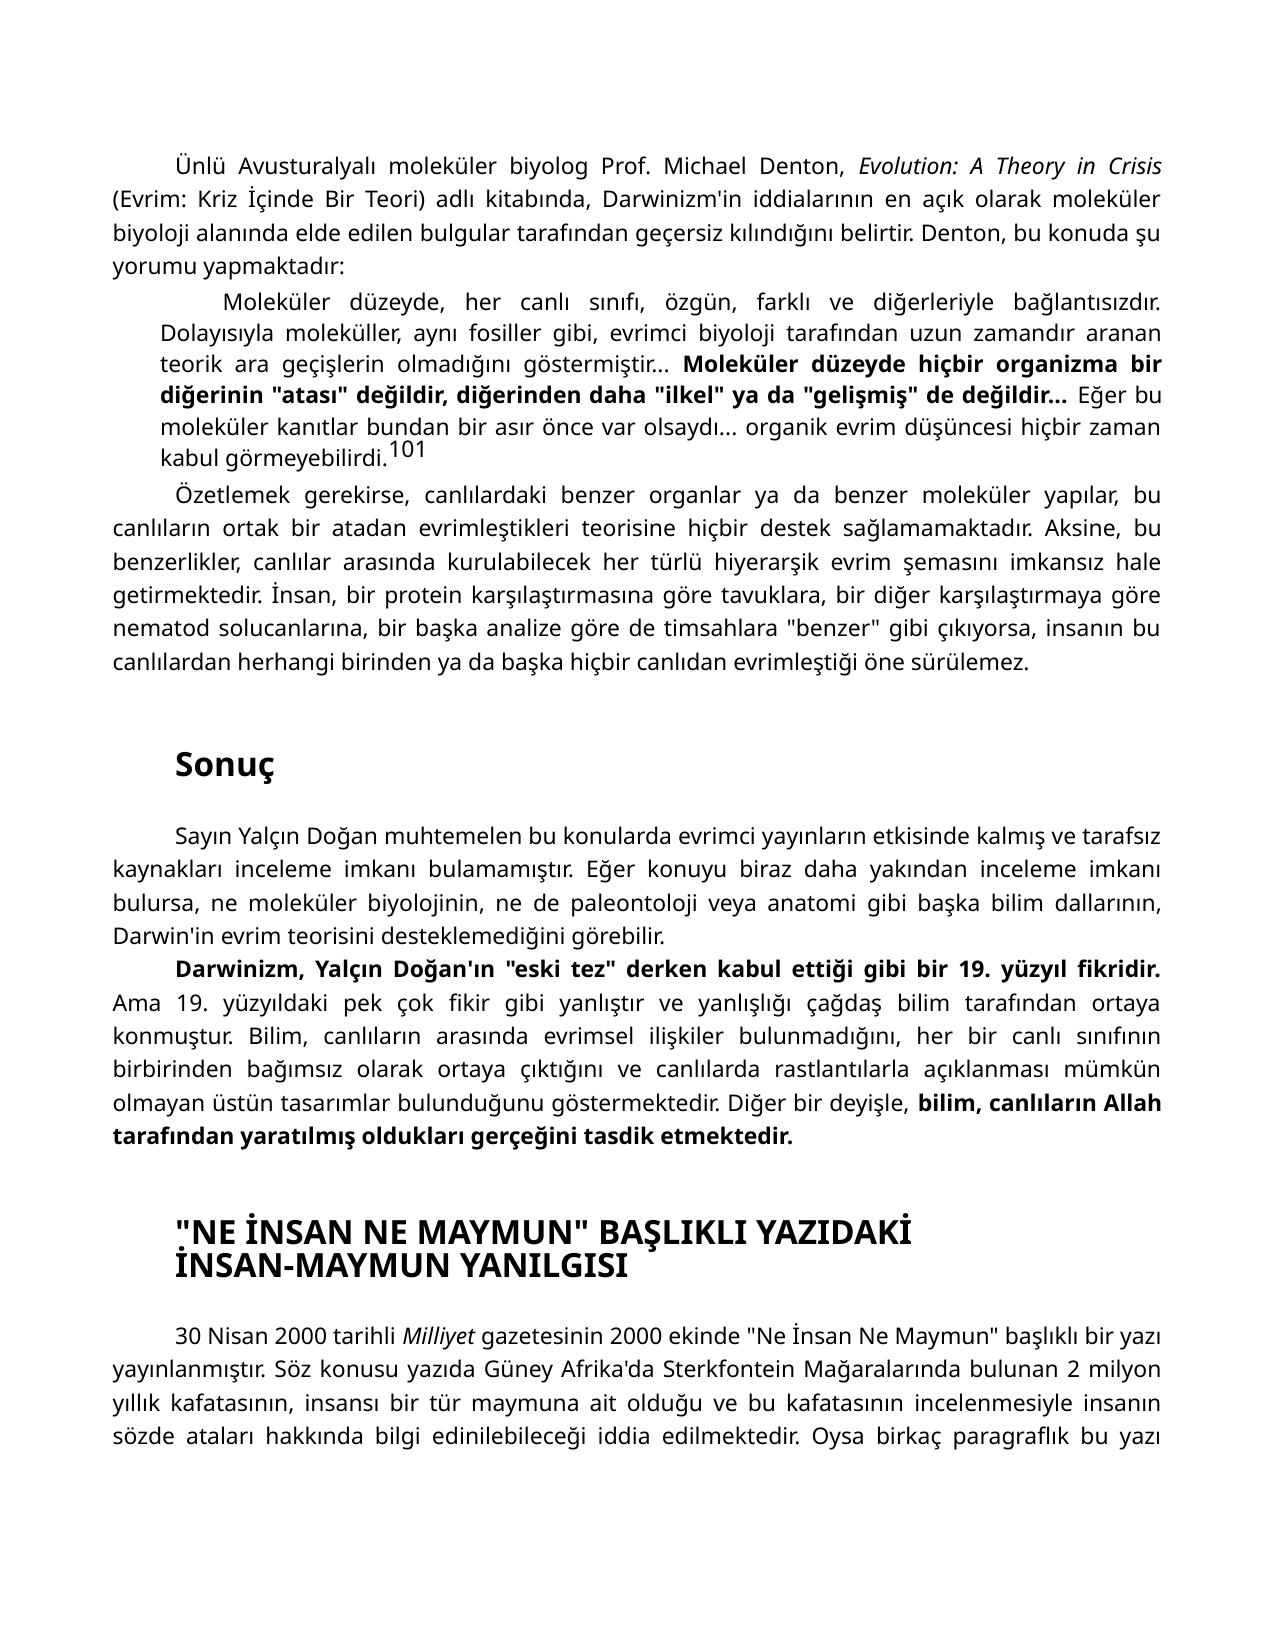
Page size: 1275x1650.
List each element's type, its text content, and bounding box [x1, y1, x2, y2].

text Sayın Yalçın Doğan muhtemelen bu konularda evrimci yayınların etkisinde kalmış ve tarafsız kaynakları inceleme imkanı bulamamıştır. Eğer konuyu biraz daha yakından inceleme imkanı bulursa, ne moleküler biyolojinin, ne de paleontoloji veya anatomi gibi başka bilim dallarının, Darwin'in evrim teorisini desteklemediğini görebilir. [112, 818, 1162, 951]
text Ünlü Avusturalyalı moleküler biyolog Prof. Michael Denton, Evolution: A Theory in Crisis (Evrim: Kriz İçinde Bir Teori) adlı kitabında, Darwinizm'in iddialarının en açık olarak moleküler biyoloji alanında elde edilen bulgular tarafından geçersiz kılındığını belirtir. Denton, bu konuda şu yorumu yapmaktadır: [112, 148, 1162, 281]
subtitle "NE İNSAN NE MAYMUN" BAŞLIKLI YAZIDAKİ [112, 1218, 1162, 1251]
text Darwinizm, Yalçın Doğan'ın "eski tez" derken kabul ettiği gibi bir 19. yüzyıl fikridir. Ama 19. yüzyıldaki pek çok fikir gibi yanlıştır ve yanlışlığı çağdaş bilim tarafından ortaya konmuştur. Bilim, canlıların arasında evrimsel ilişkiler bulunmadığını, her bir canlı sınıfının birbirinden bağımsız olarak ortaya çıktığını ve canlılarda rastlantılarla açıklanması mümkün olmayan üstün tasarımlar bulunduğunu göstermektedir. Diğer bir deyişle, bilim, canlıların Allah tarafından yaratılmış oldukları gerçeğini tasdik etmektedir. [112, 951, 1162, 1151]
subtitle Sonuç [112, 753, 1162, 782]
text Özetlemek gerekirse, canlılardaki benzer organlar ya da benzer moleküler yapılar, bu canlıların ortak bir atadan evrimleştikleri teorisine hiçbir destek sağlamamaktadır. Aksine, bu benzerlikler, canlılar arasında kurulabilecek her türlü hiyerarşik evrim şemasını imkansız hale getirmektedir. İnsan, bir protein karşılaştırmasına göre tavuklara, bir diğer karşılaştırmaya göre nematod solucanlarına, bir başka analize göre de timsahlara "benzer" gibi çıkıyorsa, insanın bu canlılardan herhangi birinden ya da başka hiçbir canlıdan evrimleştiği öne sürülemez. [112, 477, 1162, 677]
text Moleküler düzeyde, her canlı sınıfı, özgün, farklı ve diğerleriyle bağlantısızdır. Dolayısıyla moleküller, aynı fosiller gibi, evrimci biyoloji tarafından uzun zamandır aranan teorik ara geçişlerin olmadığını göstermiştir... Moleküler düzeyde hiçbir organizma bir diğerinin "atası" değildir, diğerinden daha "ilkel" ya da "gelişmiş" de değildir... Eğer bu moleküler kanıtlar bundan bir asır önce var olsaydı... organik evrim düşüncesi hiçbir zaman kabul görmeyebilirdi.101 [160, 285, 1162, 473]
text 30 Nisan 2000 tarihli Milliyet gazetesinin 2000 ekinde "Ne İnsan Ne Maymun" başlıklı bir yazı yayınlanmıştır. Söz konusu yazıda Güney Afrika'da Sterkfontein Mağaralarında bulunan 2 milyon yıllık kafatasının, insansı bir tür maymuna ait olduğu ve bu kafatasının incelenmesiyle insanın sözde ataları hakkında bilgi edinilebileceği iddia edilmektedir. Oysa birkaç paragraflık bu yazı [112, 1318, 1162, 1451]
subtitle İNSAN-MAYMUN YANILGISI [112, 1251, 1162, 1284]
